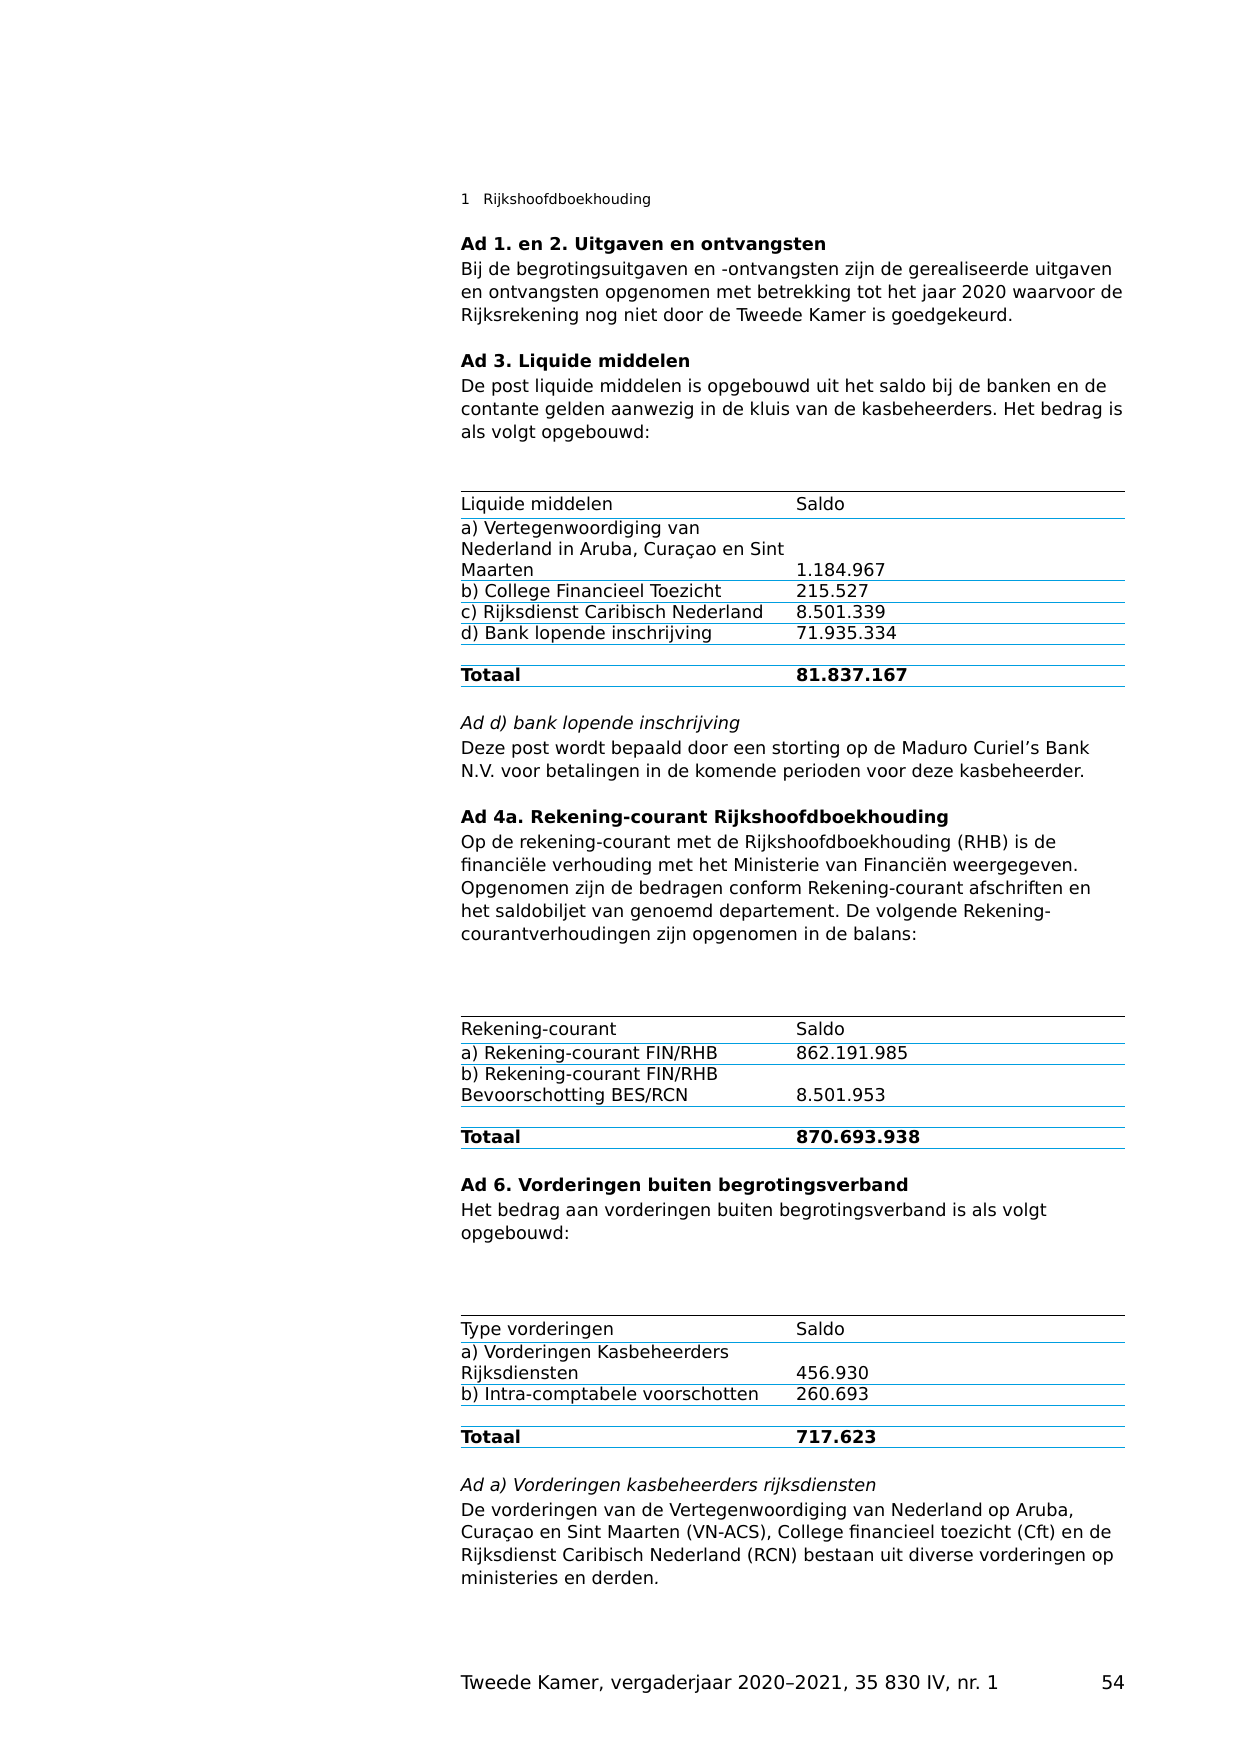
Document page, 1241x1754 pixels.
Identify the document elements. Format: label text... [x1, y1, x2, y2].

text Ad 4a. Rekening-courant Rijkshoofdboekhouding [461, 805, 1125, 828]
table_cell [793, 645, 1125, 665]
table_cell 8.501.339 [793, 603, 1125, 622]
table_cell b) College Financieel Toezicht [461, 581, 793, 601]
table_cell 8.501.953 [793, 1065, 1125, 1106]
text Ad d) bank lopende inschrijving [461, 711, 1125, 734]
text Ad 3. Liquide middelen [461, 349, 1125, 372]
table_cell d) Bank lopende inschrijving [461, 624, 793, 644]
table_cell a) Vorderingen Kasbeheerders Rijksdiensten [461, 1343, 793, 1384]
table_cell 870.693.938 [793, 1128, 1125, 1148]
table_cell 456.930 [793, 1343, 1125, 1384]
table_cell [793, 1107, 1125, 1127]
table_cell Rekening-courant [461, 1017, 793, 1043]
table_cell [793, 1406, 1125, 1426]
table_cell b) Intra-comptabele voorschotten [461, 1385, 793, 1405]
table_header Tabel 17 Overzicht vorderingen buiten begrotingsverband (bedragen in €) [461, 1267, 1125, 1315]
table_cell c) Rijksdienst Caribisch Nederland [461, 603, 793, 622]
table_cell 71.935.334 [793, 624, 1125, 644]
table_cell Totaal [461, 1427, 793, 1447]
text Bij de begrotingsuitgaven en -ontvangsten zijn de gerealiseerde uitgaven en ontvangsten opgenomen met betrekking tot het jaar 2020 waarvoor de Rijksrekening nog niet door de Tweede Kamer is goedgekeurd. [461, 257, 1125, 326]
table_cell a) Rekening-courant FIN/RHB [461, 1044, 793, 1064]
table_cell 260.693 [793, 1385, 1125, 1405]
table_cell Saldo [793, 1316, 1125, 1342]
table_cell [461, 1406, 793, 1426]
text Deze post wordt bepaald door een storting op de Maduro Curiel’s Bank N.V. voor betalingen in de komende perioden voor deze kasbeheerder. [461, 736, 1125, 782]
text De vorderingen van de Vertegenwoordiging van Nederland op Aruba, Curaçao en Sint Maarten (VN-ACS), College financieel toezicht (Cft) en de Rijksdienst Caribisch Nederland (RCN) bestaan uit diverse vorderingen op ministeries en derden. [461, 1498, 1125, 1589]
list Rijkshoofdboekhouding [461, 191, 1125, 207]
table_cell 862.191.985 [793, 1044, 1125, 1064]
table_cell Saldo [793, 492, 1125, 518]
table_cell 1.184.967 [793, 519, 1125, 580]
text Het bedrag aan vorderingen buiten begrotingsverband is als volgt opgebouwd: [461, 1198, 1125, 1244]
text Op de rekening‑courant met de Rijkshoofdboekhouding (RHB) is de financiële verhouding met het Ministerie van Financiën weergegeven. Opgenomen zijn de bedragen conform Rekening-courant afschriften en het saldobiljet van genoemd departement. De volgende Rekening-courantverhoudingen zijn opgenomen in de balans: [461, 830, 1125, 945]
table_cell 215.527 [793, 581, 1125, 601]
table_cell b) Rekening-courant FIN/RHB Bevoorschotting BES/RCN [461, 1065, 793, 1106]
text Ad a) Vorderingen kasbeheerders rijksdiensten [461, 1473, 1125, 1496]
table_cell Saldo [793, 1017, 1125, 1043]
table_cell Totaal [461, 1128, 793, 1148]
table_cell a) Vertegenwoordiging van Nederland in Aruba, Curaçao en Sint Maarten [461, 519, 793, 580]
table_cell Totaal [461, 666, 793, 686]
table_cell [461, 1107, 793, 1127]
table_cell 81.837.167 [793, 666, 1125, 686]
text De post liquide middelen is opgebouwd uit het saldo bij de banken en de contante gelden aanwezig in de kluis van de kasbeheerders. Het bedrag is als volgt opgebouwd: [461, 374, 1125, 443]
table_header Tabel 16 Overzicht rekening-courant Rijkshoofdboekhouding (bedragen in €) [461, 968, 1125, 1016]
table_cell Type vorderingen [461, 1316, 793, 1342]
table_header Tabel 15 Overzicht liquide middelen (bedragen in €) [461, 466, 1125, 491]
text Ad 1. en 2. Uitgaven en ontvangsten [461, 232, 1125, 255]
table_cell [461, 645, 793, 665]
text Ad 6. Vorderingen buiten begrotingsverband [461, 1173, 1125, 1196]
table_cell Liquide middelen [461, 492, 793, 518]
table_cell 717.623 [793, 1427, 1125, 1447]
